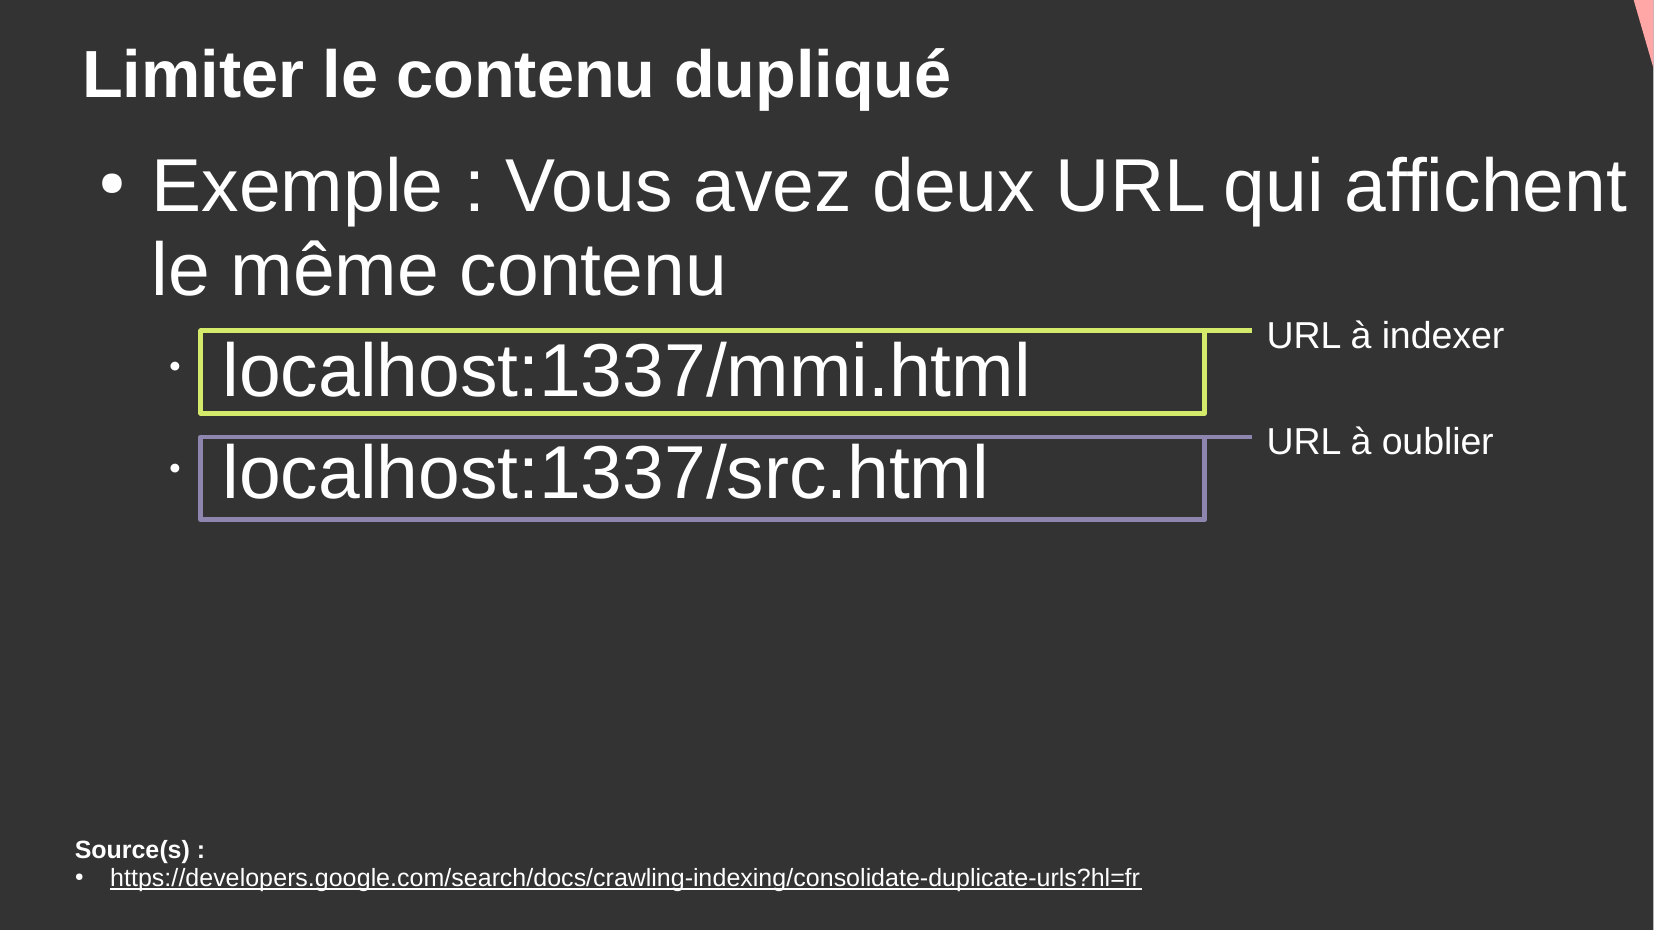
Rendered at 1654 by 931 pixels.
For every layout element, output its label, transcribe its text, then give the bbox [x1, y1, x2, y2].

text_box [1633, 0, 1654, 70]
title Limiter le contenu dupliqué [82, 36, 1654, 130]
text_box URL à oublier [1251, 413, 1571, 473]
list Exemple : Vous avez deux URL qui affichent le même contenu localhost:1337/mmi.html localhost:1337/src.html [80, 143, 1630, 544]
text_box URL à indexer [1251, 307, 1571, 367]
text_box Source(s) : https://developers.google.com/search/docs/crawling-indexing/consolidate-duplicate-urls?hl=fr [60, 787, 1546, 900]
